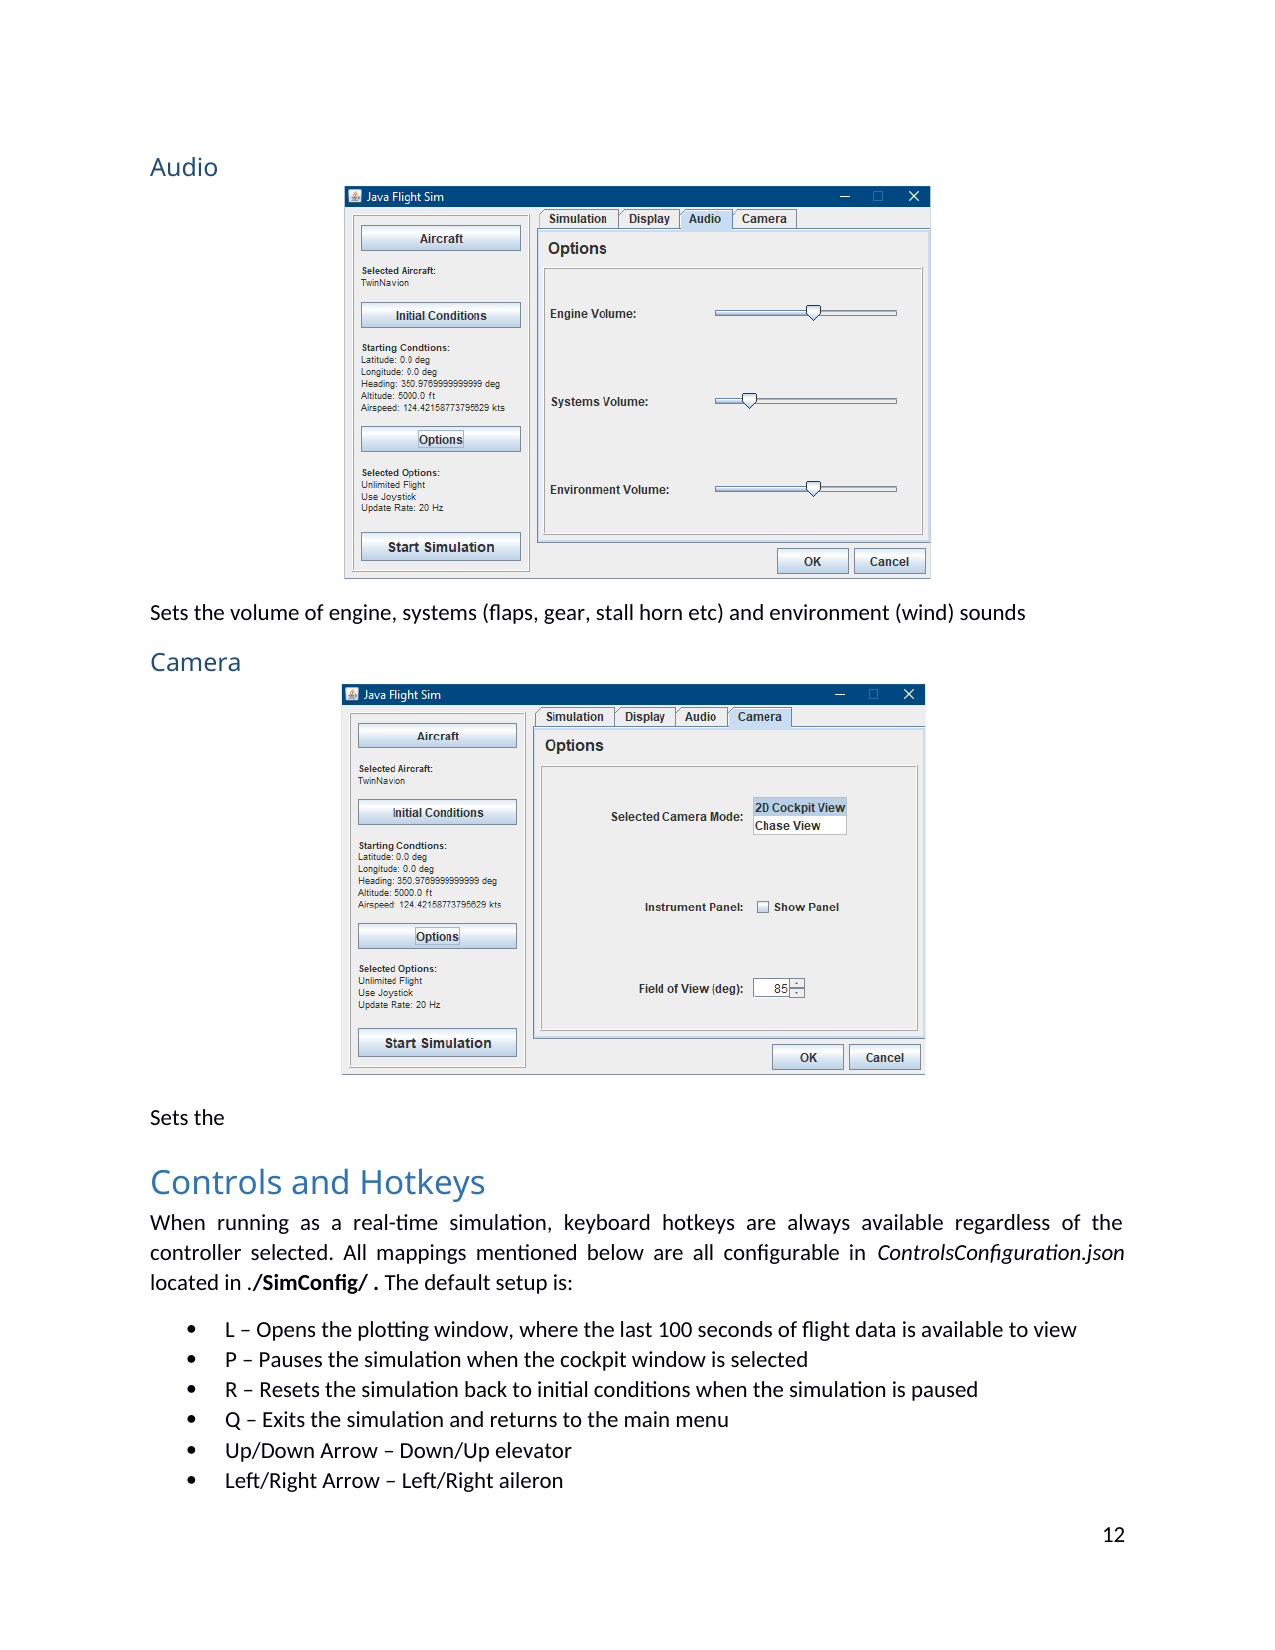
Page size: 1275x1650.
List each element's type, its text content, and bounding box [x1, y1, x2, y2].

list P – Pauses the simulation when the cockpit window is selected [187, 1345, 1125, 1373]
subtitle Controls and Hotkeys [150, 1159, 1125, 1204]
text Sets the volume of engine, systems (flaps, gear, stall horn etc) and environment (wind) sounds [150, 598, 1125, 626]
list Left/Right Arrow – Left/Right aileron [187, 1466, 1125, 1494]
subtitle Camera [150, 645, 1125, 679]
list R – Resets the simulation back to initial conditions when the simulation is paused [187, 1375, 1125, 1403]
subtitle Audio [150, 150, 1125, 184]
picture [341, 684, 926, 1075]
list L – Opens the plotting window, where the last 100 seconds of flight data is available to view [187, 1315, 1125, 1343]
list Q – Exits the simulation and returns to the main menu [187, 1406, 1125, 1433]
picture [344, 186, 931, 579]
text Sets the [150, 1103, 1125, 1131]
text When running as a real-time simulation, keyboard hotkeys are always available regardless of the controller selected. All mappings mentioned below are all configurable in ControlsConfiguration.json located in ./SimConfig/ . The default setup is: [150, 1208, 1125, 1296]
list Up/Down Arrow – Down/Up elevator [187, 1436, 1125, 1464]
